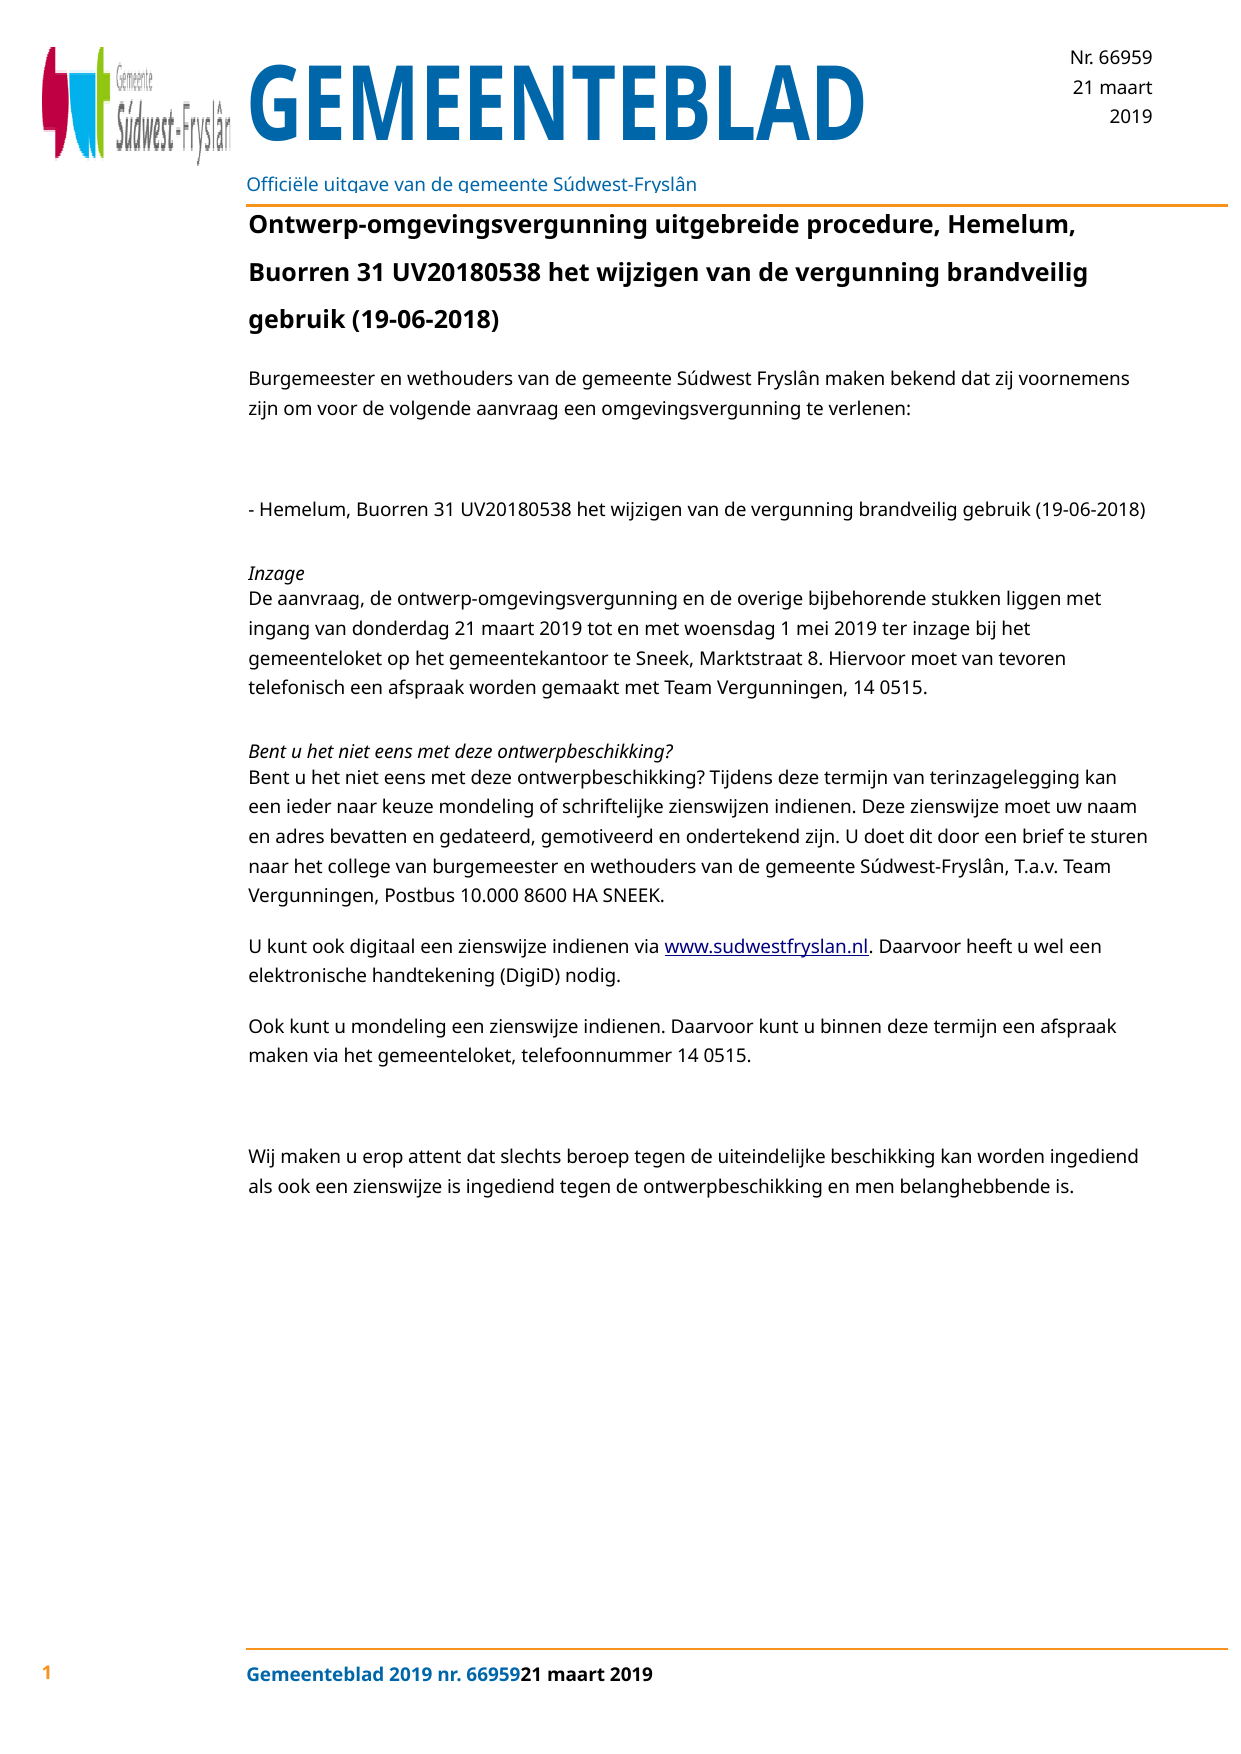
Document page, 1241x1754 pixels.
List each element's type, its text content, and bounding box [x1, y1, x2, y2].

text Burgemeester en wethouders van de gemeente Súdwest Fryslân maken bekend dat zij voornemens zijn om voor de volgende aanvraag een omgevingsvergunning te verlenen: [248, 366, 1152, 421]
text - Hemelum, Buorren 31 UV20180538 het wijzigen van de vergunning brandveilig gebruik (19-06-2018) [248, 496, 1152, 522]
text Ontwerp-omgevingsvergunning uitgebreide procedure, Hemelum, Buorren 31 UV20180538 het wijzigen van de vergunning brandveilig gebruik (19-06-2018) [248, 207, 1152, 336]
text De aanvraag, de ontwerp-omgevingsvergunning en de overige bijbehorende stukken liggen met ingang van donderdag 21 maart 2019 tot en met woensdag 1 mei 2019 ter inzage bij het gemeenteloket op het gemeentekantoor te Sneek, Marktstraat 8. Hiervoor moet van tevoren telefonisch een afspraak worden gemaakt met Team Vergunningen, 14 0515. [248, 586, 1152, 700]
text U kunt ook digitaal een zienswijze indienen via www.sudwestfryslan.nl. Daarvoor heeft u wel een elektronische handtekening (DigiD) nodig. [248, 933, 1152, 988]
text Bent u het niet eens met deze ontwerpbeschikking? [248, 738, 1152, 764]
picture [41, 47, 231, 172]
text Wij maken u erop attent dat slechts beroep tegen de uiteindelijke beschikking kan worden ingediend als ook een zienswijze is ingediend tegen de ontwerpbeschikking en men belanghebbende is. [248, 1143, 1152, 1198]
text Ook kunt u mondeling een zienswijze indienen. Daarvoor kunt u binnen deze termijn een afspraak maken via het gemeenteloket, telefoonnummer 14 0515. [248, 1013, 1152, 1068]
text Inzage [248, 560, 1152, 586]
text Bent u het niet eens met deze ontwerpbeschikking? Tijdens deze termijn van terinzagelegging kan een ieder naar keuze mondeling of schriftelijke zienswijzen indienen. Deze zienswijze moet uw naam en adres bevatten en gedateerd, gemotiveerd en ondertekend zijn. U doet dit door een brief te sturen naar het college van burgemeester en wethouders van de gemeente Súdwest-Fryslân, T.a.v. Team Vergunningen, Postbus 10.000 8600 HA SNEEK. [248, 764, 1152, 908]
